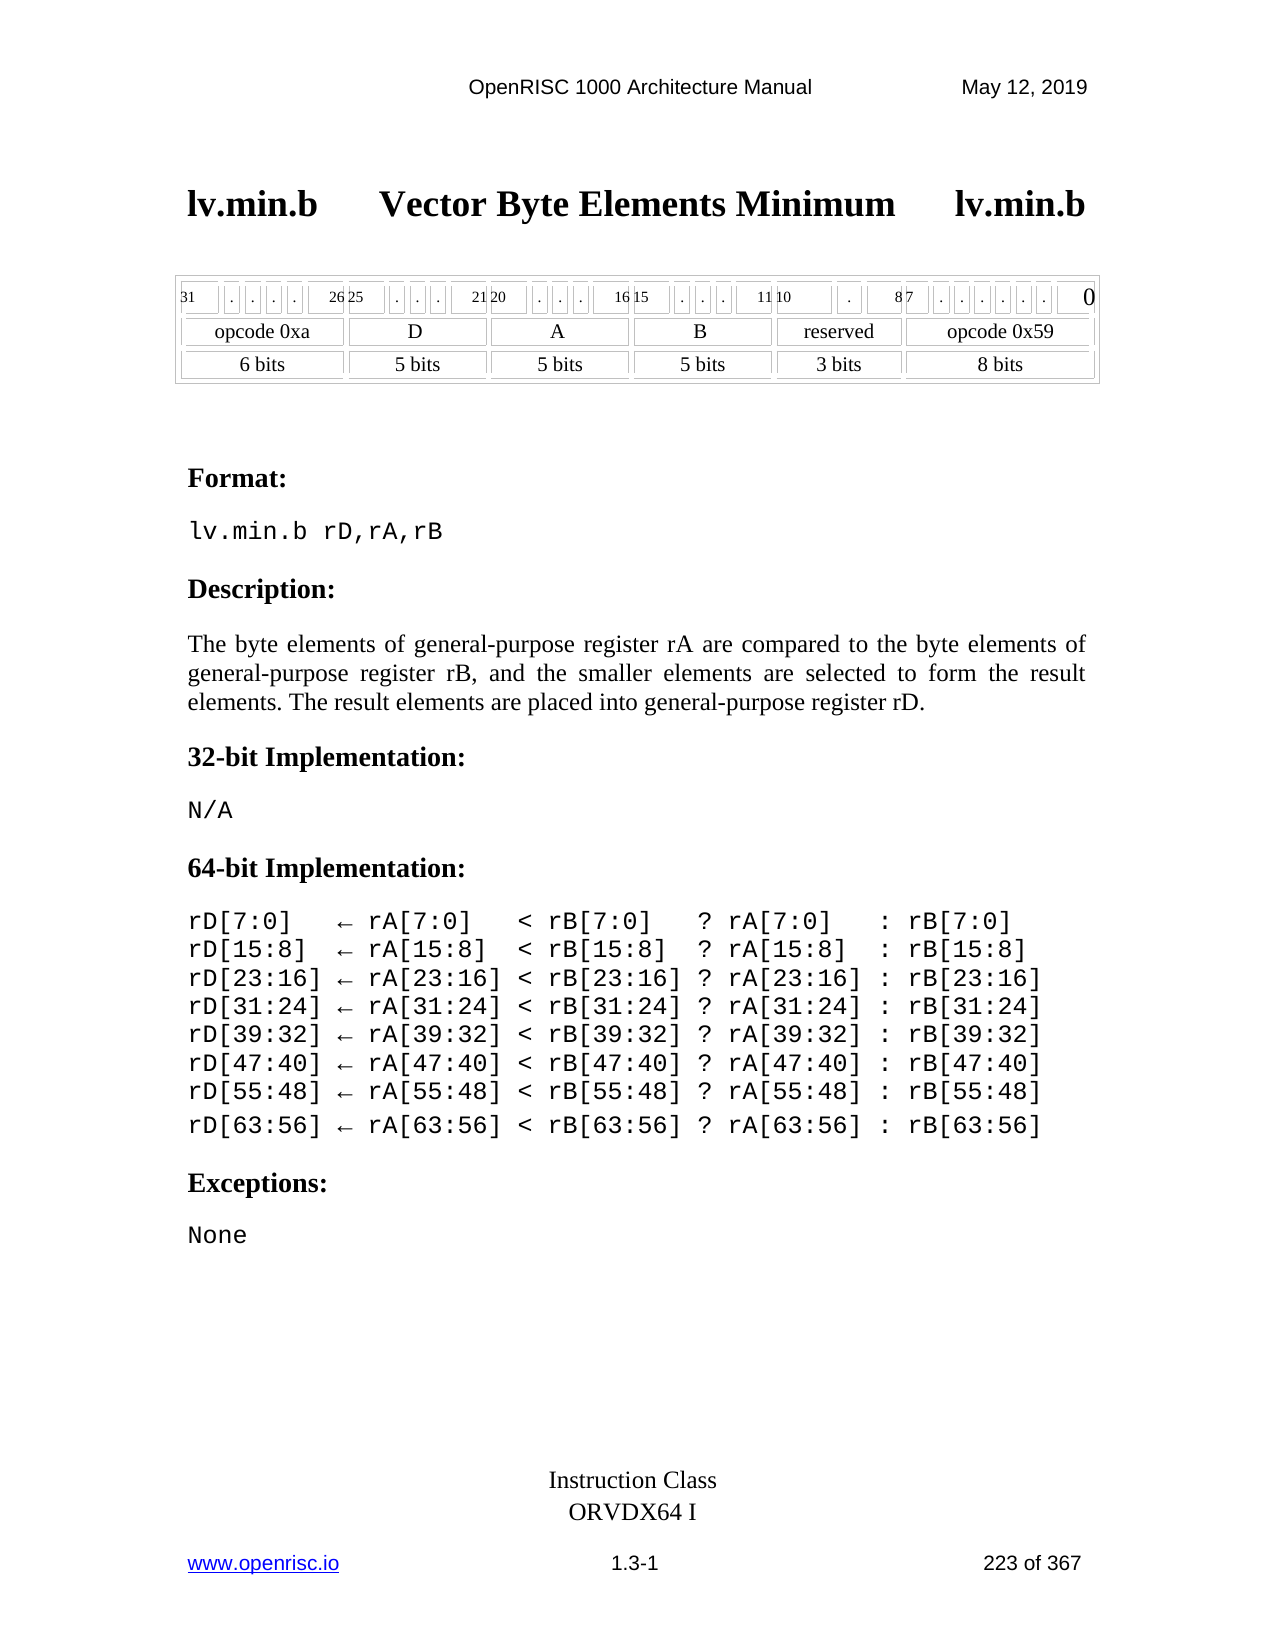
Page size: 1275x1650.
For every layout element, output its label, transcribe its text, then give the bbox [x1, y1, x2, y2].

text The byte elements of general-purpose register rA are compared to the byte elements of general-purpose register rB, and the smaller elements are selected to form the result elements. The result elements are placed into general-purpose register rD. [187, 629, 1087, 715]
text lv.min.b rD,rA,rB [187, 518, 1087, 547]
text rD[7:0] ← rA[7:0] < rB[7:0] ? rA[7:0] : rB[7:0] rD[15:8] ← rA[15:8] < rB[15:8] ? rA[15:8] : rB[15:8] rD[23:16] ← rA[23:16] < rB[23:16] ? rA[23:16] : rB[23:16] rD[31:24] ← rA[31:24] < rB[31:24] ? rA[31:24] : rB[31:24] rD[39:32] ← rA[39:32] < rB[39:32] ? rA[39:32] : rB[39:32] rD[47:40] ← rA[47:40] < rB[47:40] ? rA[47:40] : rB[47:40] rD[55:48] ← rA[55:48] < rB[55:48] ? rA[55:48] : rB[55:48] rD[63:56] ← rA[63:56] < rB[63:56] ? rA[63:56] : rB[63:56] [187, 908, 1087, 1141]
text Format: [187, 461, 1087, 493]
text Description: [187, 572, 1087, 604]
text N/A [187, 798, 1087, 826]
text 32-bit Implementation: [187, 740, 1087, 773]
text Exceptions: [187, 1166, 1087, 1198]
text 64-bit Implementation: [187, 851, 1087, 883]
text None [187, 1223, 1087, 1251]
